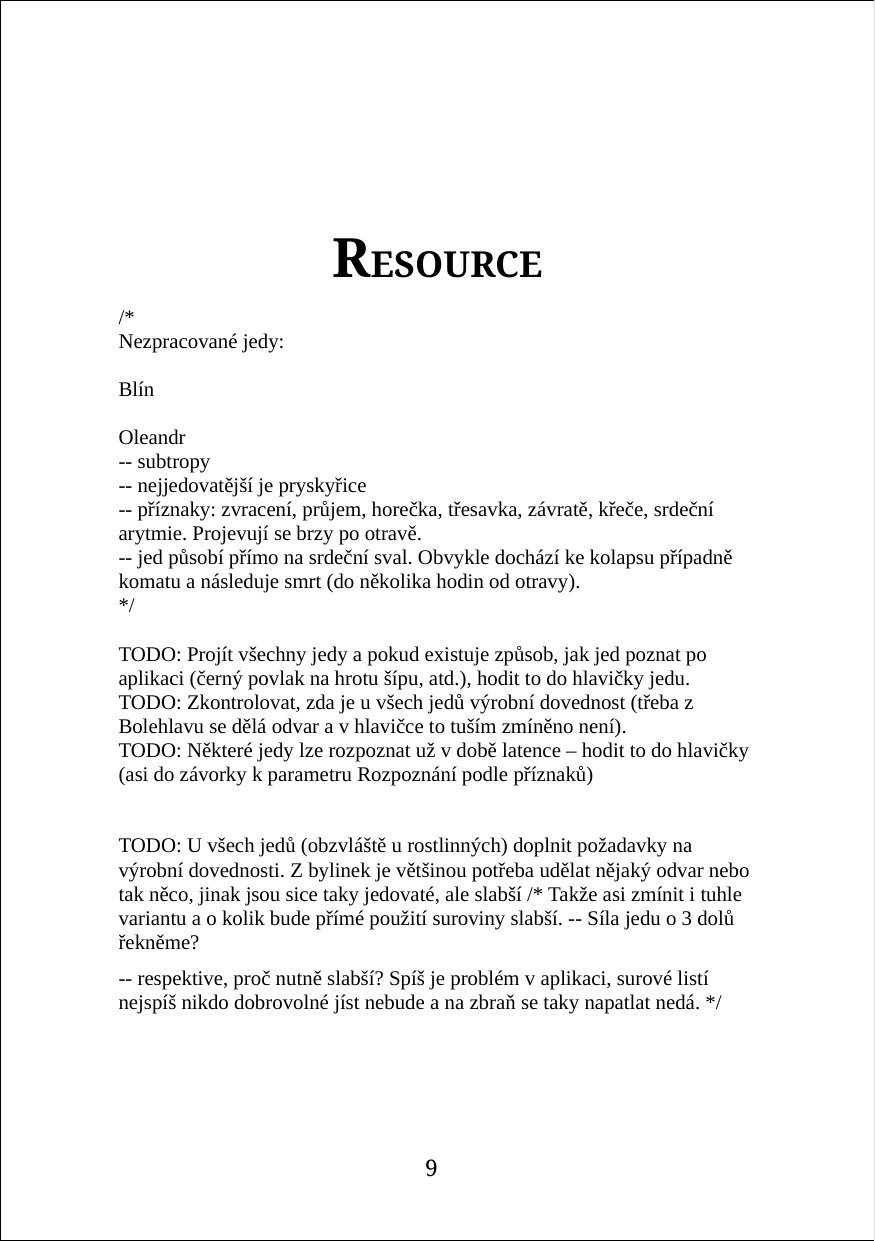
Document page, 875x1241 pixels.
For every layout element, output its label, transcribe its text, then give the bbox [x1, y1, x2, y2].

text -- jed působí přímo na srdeční sval. Obvykle dochází ke kolapsu případně komatu a následuje smrt (do několika hodin od otravy). [118, 545, 756, 593]
text -- subtropy [118, 449, 756, 473]
text TODO: U všech jedů (obzvláště u rostlinných) doplnit požadavky na výrobní dovednosti. Z bylinek je většinou potřeba udělat nějaký odvar nebo tak něco, jinak jsou sice taky jedovaté, ale slabší /* Takže asi zmínit i tuhle variantu a o kolik bude přímé použití suroviny slabší. -- Síla jedu o 3 dolů řekněme? [118, 833, 756, 954]
subtitle Resource [118, 219, 756, 293]
text */ [118, 593, 756, 617]
text TODO: Projít všechny jedy a pokud existuje způsob, jak jed poznat po aplikaci (černý povlak na hrotu šípu, atd.), hodit to do hlavičky jedu. [118, 641, 756, 689]
text -- respektive, proč nutně slabší? Spíš je problém v aplikaci, surové listí nejspíš nikdo dobrovolné jíst nebude a na zbraň se taky napatlat nedá. */ [118, 966, 756, 1014]
text -- příznaky: zvracení, průjem, horečka, třesavka, závratě, křeče, srdeční arytmie. Projevují se brzy po otravě. [118, 497, 756, 545]
text Blín [118, 377, 756, 401]
text TODO: Zkontrolovat, zda je u všech jedů výrobní dovednost (třeba z Bolehlavu se dělá odvar a v hlavičce to tuším zmíněno není). [118, 689, 756, 738]
text Oleandr [118, 425, 756, 449]
text /* [118, 304, 756, 329]
text Nezpracované jedy: [118, 329, 756, 353]
text TODO: Některé jedy lze rozpoznat už v době latence – hodit to do hlavičky (asi do závorky k parametru Rozpoznání podle příznaků) [118, 738, 756, 786]
text -- nejjedovatější je pryskyřice [118, 473, 756, 497]
